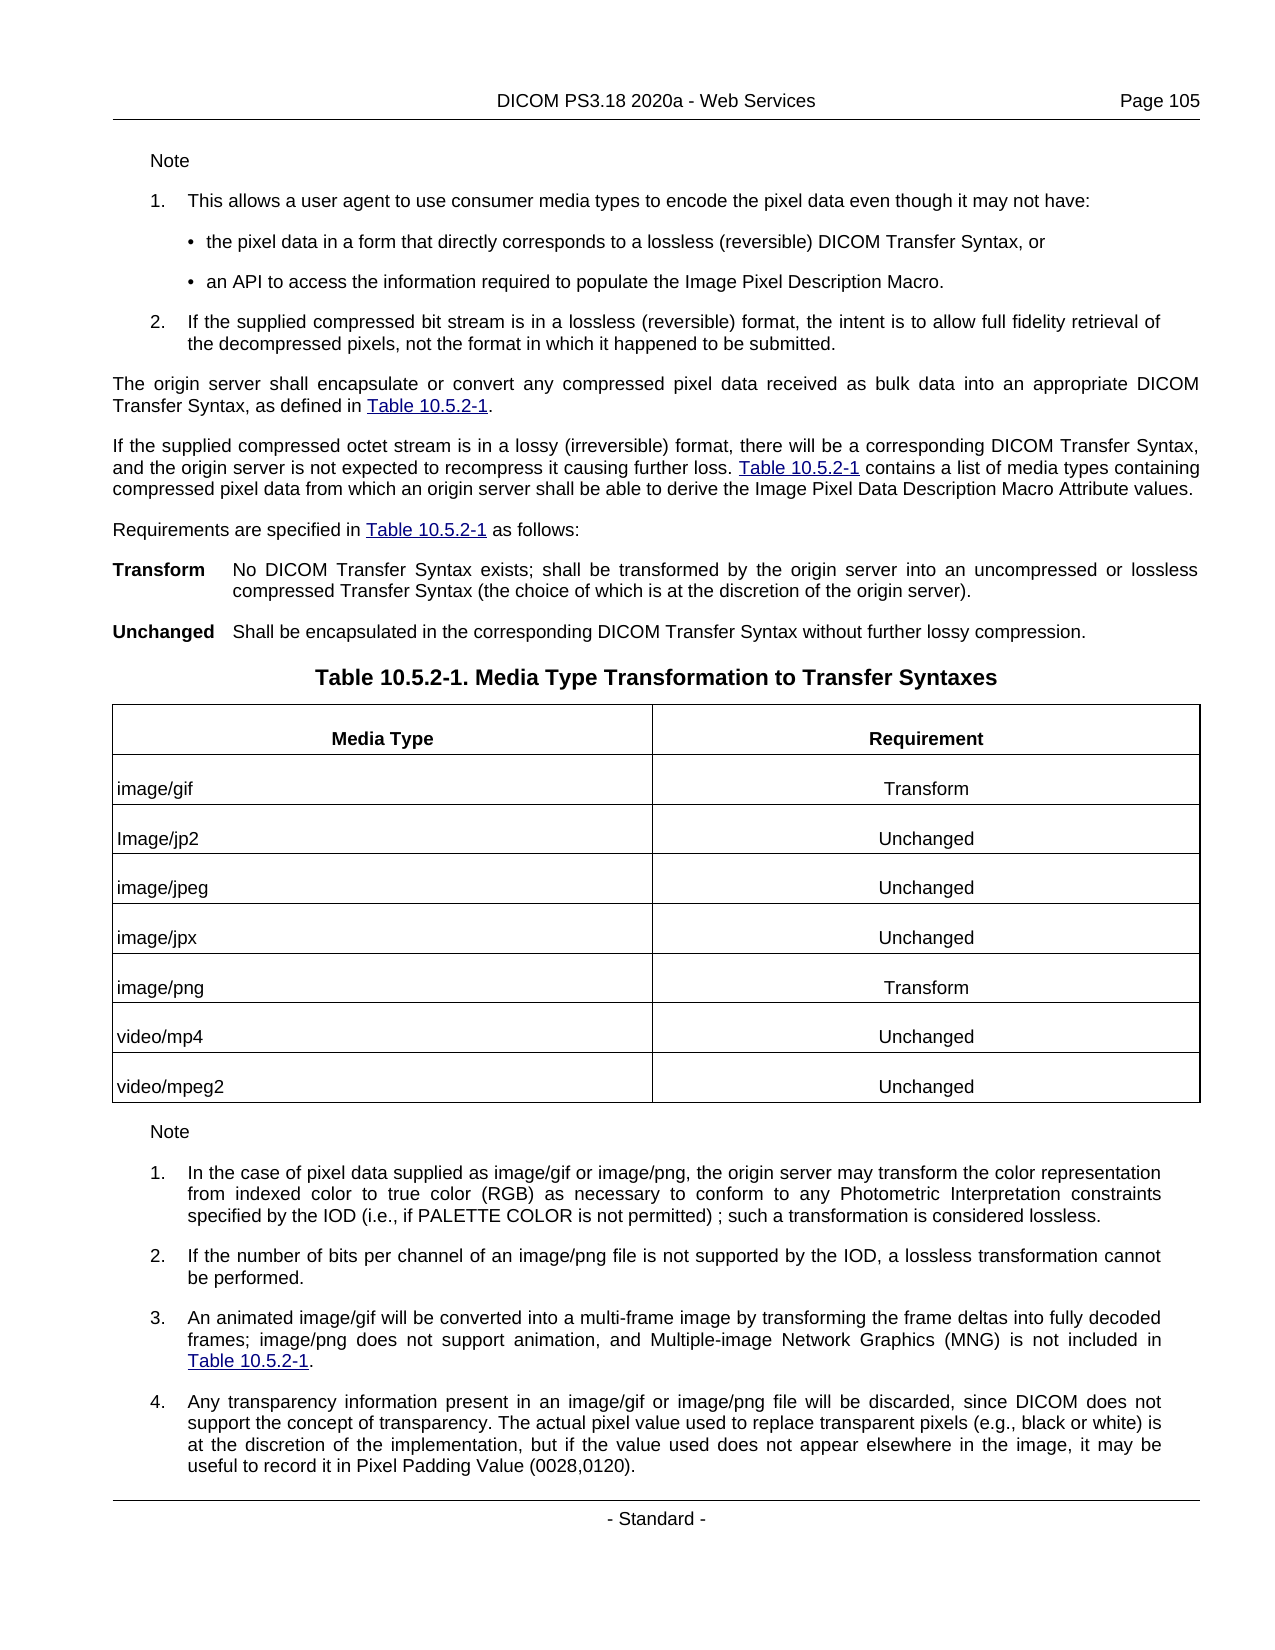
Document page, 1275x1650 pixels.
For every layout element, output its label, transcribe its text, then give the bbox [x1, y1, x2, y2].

table_cell Unchanged [653, 854, 1199, 903]
table_cell Unchanged [653, 1003, 1199, 1052]
table_cell image/gif [113, 755, 652, 803]
text Table 10.5.2-1. Media Type Transformation to Transfer Syntaxes [112, 665, 1200, 691]
table_cell image/jpeg [113, 854, 652, 903]
table_cell Transform [653, 954, 1199, 1002]
text 4. Any transparency information present in an image/gif or image/png file will be discarded, since DICOM does not support the concept of transparency. The actual pixel value used to replace transparent pixels (e.g., black or white) is at the discretion of the implementation, but if the value used does not appear elsewhere in the image, it may be useful to record it in Pixel Padding Value (0028,0120). [150, 1390, 1162, 1477]
text The origin server shall encapsulate or convert any compressed pixel data received as bulk data into an appropriate DICOM Transfer Syntax, as defined in Table 10.5.2-1. [112, 373, 1200, 416]
table_cell Image/jp2 [113, 805, 652, 853]
text • an API to access the information required to populate the Image Pixel Description Macro. [187, 271, 1162, 292]
table_cell Unchanged [653, 904, 1199, 952]
text 3. An animated image/gif will be converted into a multi-frame image by transforming the frame deltas into fully decoded frames; image/png does not support animation, and Multiple-image Network Graphics (MNG) is not included in Table 10.5.2-1. [150, 1307, 1162, 1372]
text 1. This allows a user agent to use consumer media types to encode the pixel data even though it may not have: [150, 190, 1162, 212]
table_cell Unchanged [653, 1053, 1199, 1102]
text 2. If the supplied compressed bit stream is in a lossless (reversible) format, the intent is to allow full fidelity retrieval of the decompressed pixels, not the format in which it happened to be submitted. [150, 311, 1162, 354]
text Note [150, 1121, 1162, 1143]
table_cell Unchanged [653, 805, 1199, 853]
text Requirements are specified in Table 10.5.2-1 as follows: [112, 518, 1200, 540]
text 2. If the number of bits per channel of an image/png file is not supported by the IOD, a lossless transformation cannot be performed. [150, 1245, 1162, 1288]
table_cell image/png [113, 954, 652, 1002]
table_header Requirement [653, 705, 1199, 754]
text Note [150, 150, 1162, 172]
table_cell video/mp4 [113, 1003, 652, 1052]
text Unchanged Shall be encapsulated in the corresponding DICOM Transfer Syntax without further lossy compression. [112, 621, 1200, 642]
text • the pixel data in a form that directly corresponds to a lossless (reversible) DICOM Transfer Syntax, or [187, 231, 1162, 252]
text If the supplied compressed octet stream is in a lossy (irreversible) format, there will be a corresponding DICOM Transfer Syntax, and the origin server is not expected to recompress it causing further loss. Table 10.5.2-1 contains a list of media types containing compressed pixel data from which an origin server shall be able to derive the Image Pixel Data Description Macro Attribute values. [112, 435, 1200, 500]
table_cell Transform [653, 755, 1199, 803]
table_cell video/mpeg2 [113, 1053, 652, 1102]
text Transform No DICOM Transfer Syntax exists; shall be transformed by the origin server into an uncompressed or lossless compressed Transfer Syntax (the choice of which is at the discretion of the origin server). [112, 559, 1200, 602]
text 1. In the case of pixel data supplied as image/gif or image/png, the origin server may transform the color representation from indexed color to true color (RGB) as necessary to conform to any Photometric Interpretation constraints specified by the IOD (i.e., if PALETTE COLOR is not permitted) ; such a transformation is considered lossless. [150, 1162, 1162, 1226]
table_header Media Type [113, 705, 652, 754]
table_cell image/jpx [113, 904, 652, 952]
